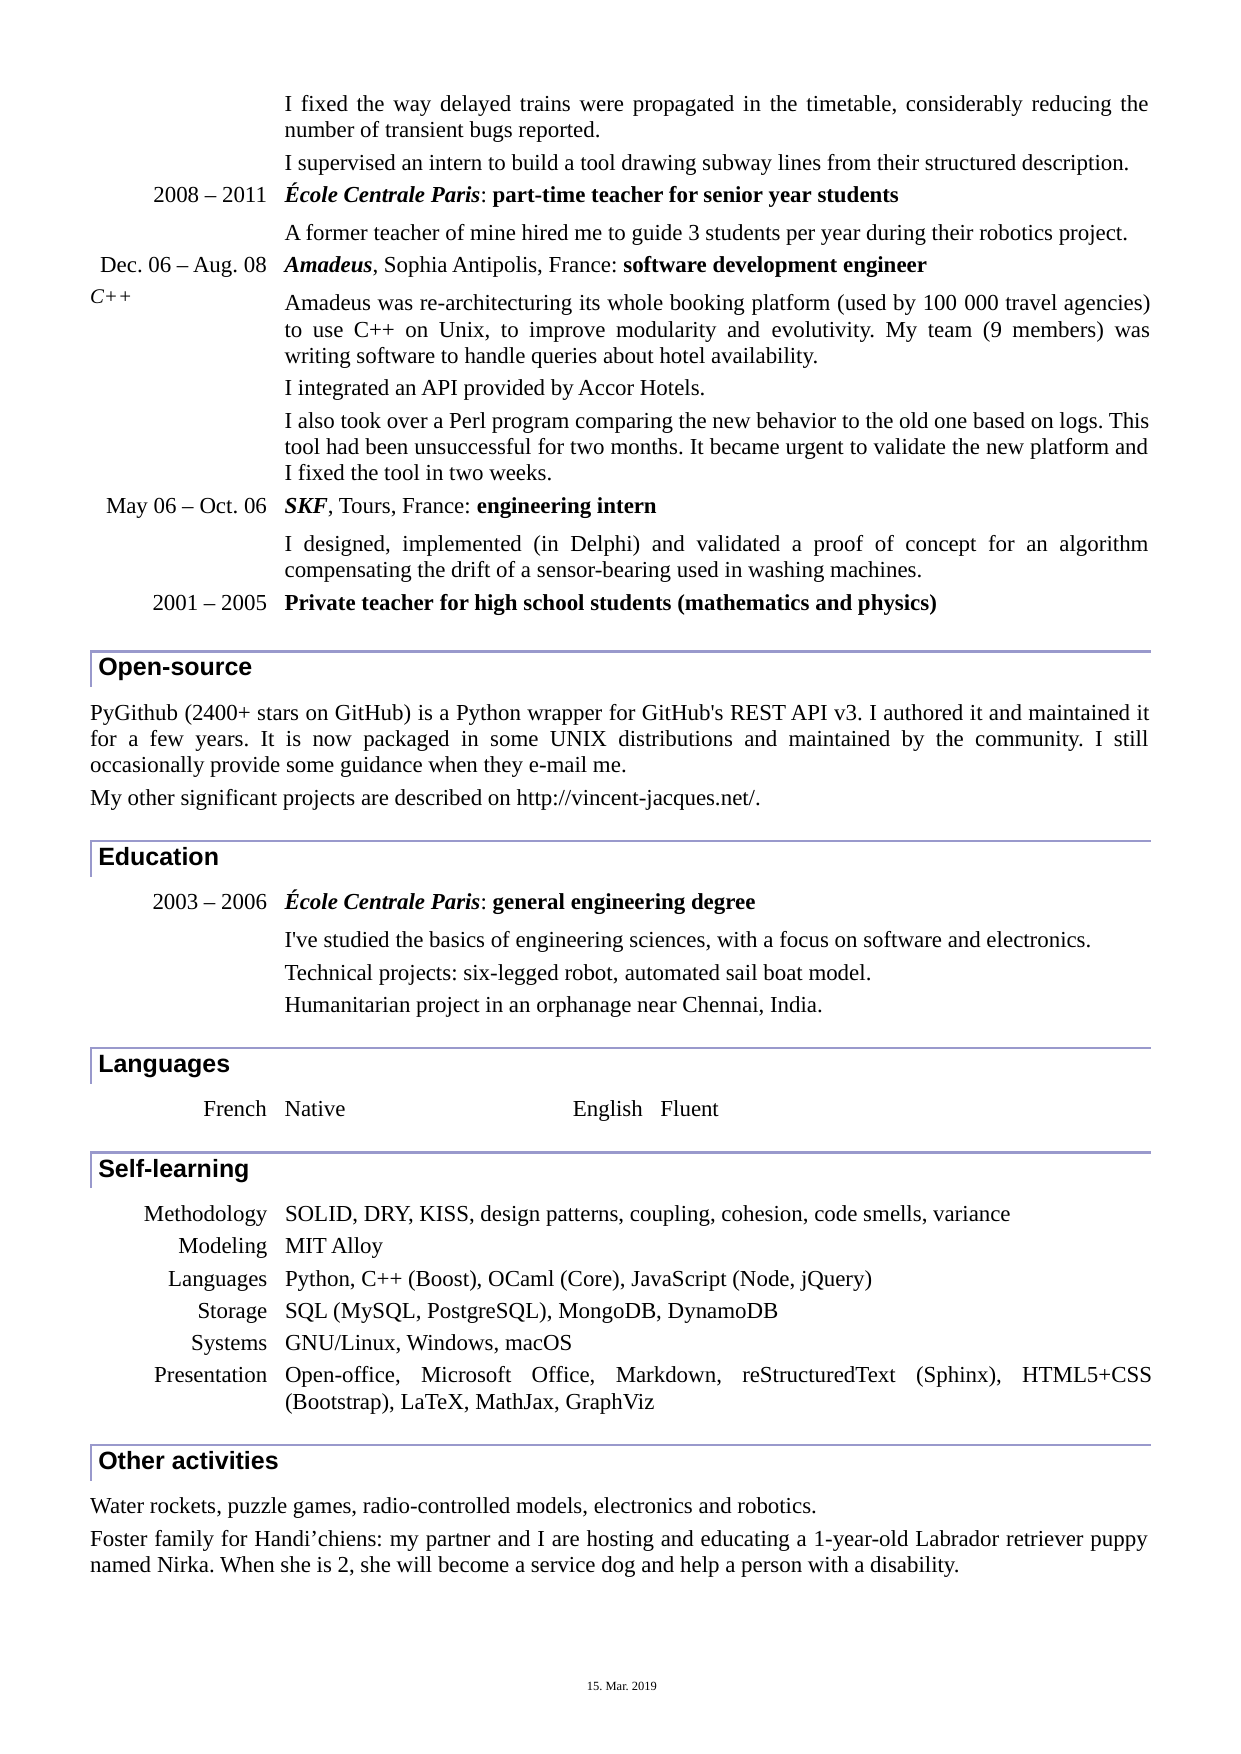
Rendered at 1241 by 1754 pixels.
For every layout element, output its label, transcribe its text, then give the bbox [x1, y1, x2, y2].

table_cell 2001 – 2005 [90, 589, 284, 627]
table_header École Centrale Paris: part-time teacher for senior year students A former teacher of mine hired me to guide 3 students per year during their robotics project. [284, 181, 1151, 251]
table_cell GNU/Linux, Windows, macOS [285, 1329, 1153, 1361]
text Foster family for Handi’chiens: my partner and I are hosting and educating a 1-year-old Labrador retriever puppy named Nirka. When she is 2, she will become a service dog and help a person with a disability. [90, 1524, 1151, 1577]
subtitle Open-source [92, 653, 1151, 687]
table_header Fluent [660, 1096, 1151, 1128]
table_header 2008 – 2011 [90, 181, 284, 251]
table_cell Open-office, Microsoft Office, Markdown, reStructuredText (Sphinx), HTML5+CSS (Bootstrap), LaTeX, MathJax, GraphViz [285, 1361, 1153, 1420]
table_header 2003 – 2006 [90, 888, 284, 1023]
text Water rockets, puzzle games, radio-controlled models, electronics and robotics. [90, 1492, 1151, 1519]
table_header SOLID, DRY, KISS, design patterns, coupling, cohesion, code smells, variance [285, 1200, 1153, 1232]
table_cell SQL (MySQL, PostgreSQL), MongoDB, DynamoDB [285, 1297, 1153, 1329]
table_cell MIT Alloy [285, 1232, 1153, 1264]
table_cell Modeling [90, 1232, 285, 1264]
table_cell Languages [90, 1265, 285, 1297]
table_cell Python, C++ (Boost), OCaml (Core), JavaScript (Node, jQuery) [285, 1265, 1153, 1297]
subtitle Languages [92, 1049, 1151, 1084]
table_header Methodology [90, 1200, 285, 1232]
table_cell I fixed the way delayed trains were propagated in the timetable, considerably reducing the number of transient bugs reported. I supervised an intern to build a tool drawing subway lines from their structured description. [284, 90, 1151, 181]
table_cell Storage [90, 1297, 285, 1329]
table_header French [90, 1096, 284, 1128]
table_cell Private teacher for high school students (mathematics and physics) [284, 589, 1151, 627]
table_cell SKF, Tours, France: engineering intern I designed, implemented (in Delphi) and validated a proof of concept for an algorithm compensating the drift of a sensor-bearing used in washing machines. [284, 492, 1151, 588]
table_cell Dec. 06 – Aug. 08 C++ [90, 251, 284, 492]
table_cell Systems [90, 1329, 285, 1361]
table_cell Amadeus, Sophia Antipolis, France: software development engineer Amadeus was re-architecturing its whole booking platform (used by 100 000 travel agencies) to use C++ on Unix, to improve modularity and evolutivity. My team (9 members) was writing software to handle queries about hotel availability. I integrated an API provided by Accor Hotels. I also took over a Perl program comparing the new behavior to the old one based on logs. This tool had been unsuccessful for two months. It became urgent to validate the new platform and I fixed the tool in two weeks. [284, 251, 1151, 492]
text PyGithub (2400+ stars on GitHub) is a Python wrapper for GitHub's REST API v3. I authored it and maintained it for a few years. It is now packaged in some UNIX distributions and maintained by the community. I still occasionally provide some guidance when they e-mail me. [90, 699, 1151, 778]
subtitle Other activities [92, 1446, 1151, 1481]
table_cell May 06 – Oct. 06 [90, 492, 284, 588]
subtitle Self-learning [92, 1154, 1151, 1188]
table_cell Presentation [90, 1361, 285, 1420]
table_cell [90, 90, 284, 181]
table_header Native [284, 1096, 502, 1128]
table_header English [502, 1096, 660, 1128]
text My other significant projects are described on http://vincent-jacques.net/. [90, 784, 1151, 810]
table_header École Centrale Paris: general engineering degree I've studied the basics of engineering sciences, with a focus on software and electronics. Technical projects: six-legged robot, automated sail boat model. Humanitarian project in an orphanage near Chennai, India. [284, 888, 1151, 1023]
subtitle Education [92, 842, 1151, 877]
